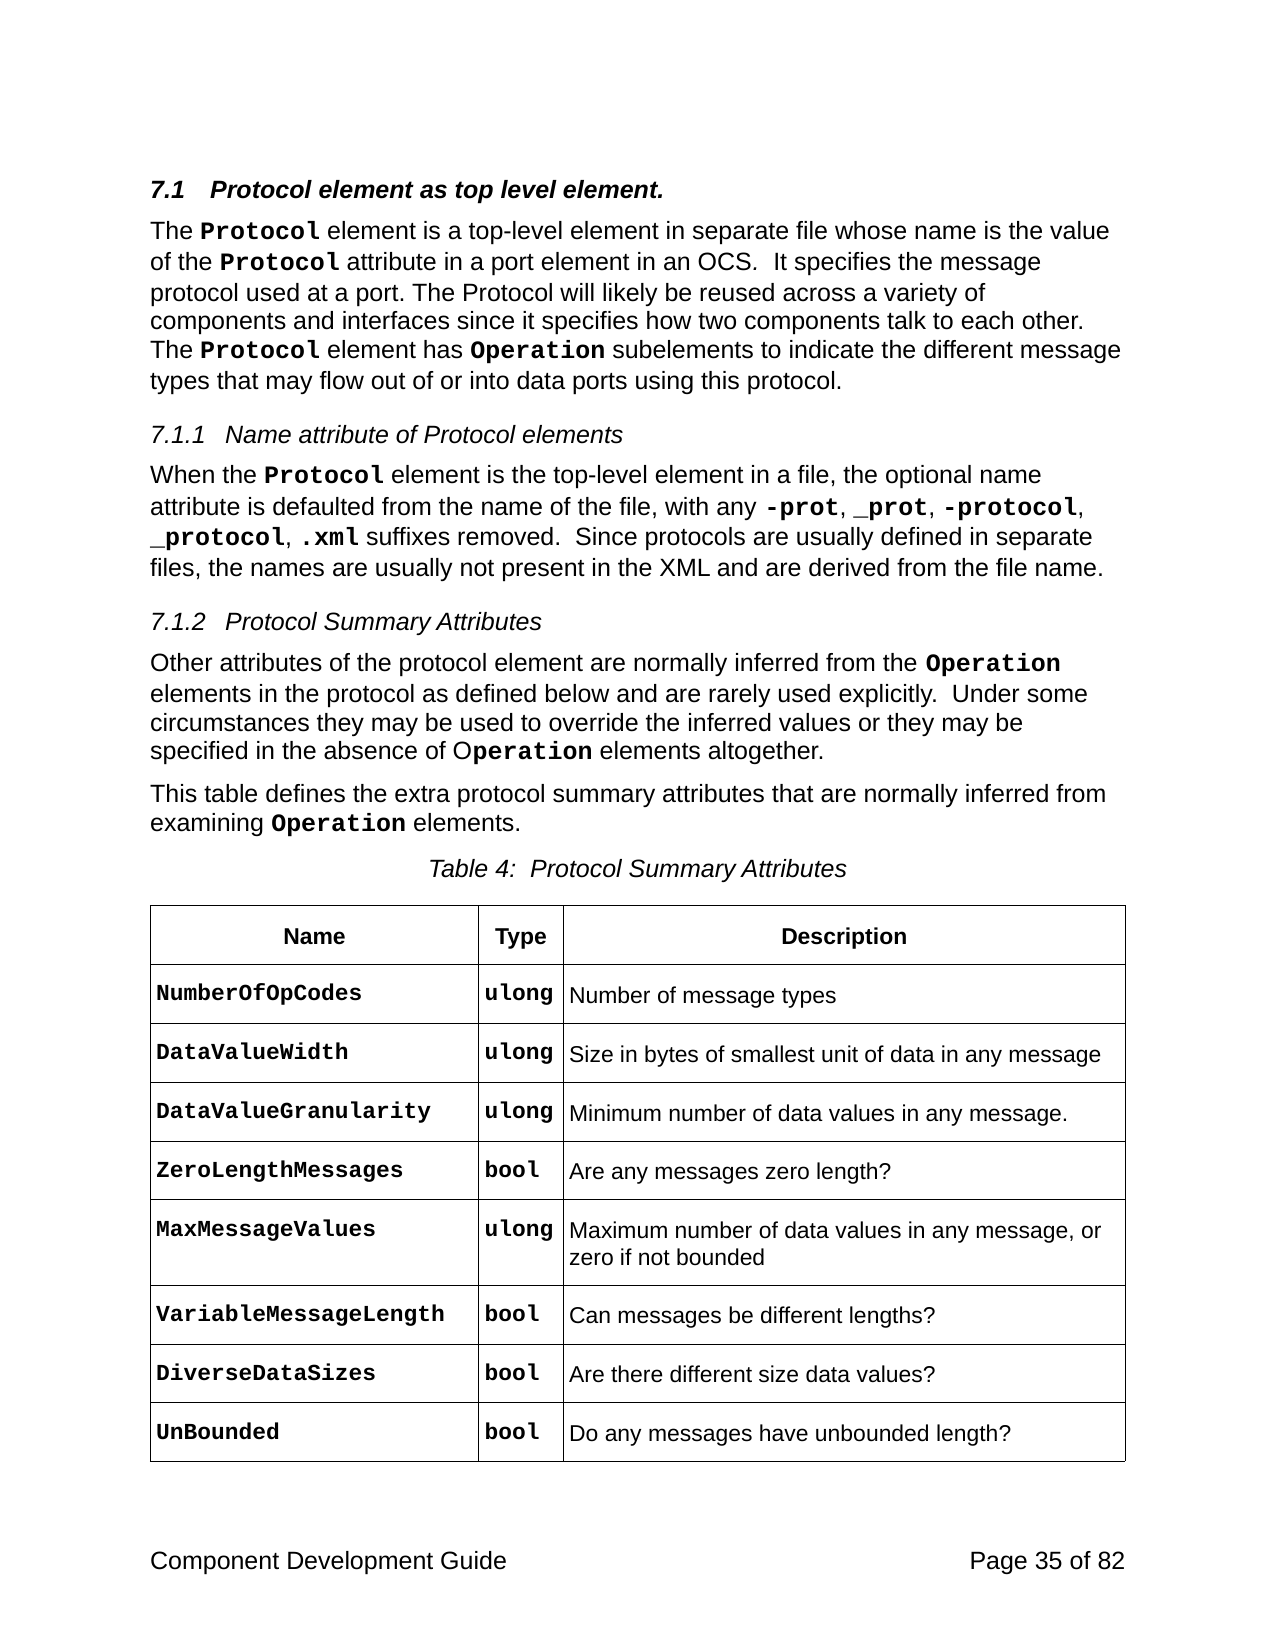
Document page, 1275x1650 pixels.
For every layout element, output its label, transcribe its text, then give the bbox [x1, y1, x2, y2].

table_cell bool [479, 1345, 563, 1402]
text The Protocol element is a top-level element in separate file whose name is the value of the Protocol attribute in a port element in an OCS. It specifies the message protocol used at a port. The Protocol will likely be reused across a variety of components and interfaces since it specifies how two components talk to each other. The Protocol element has Operation subelements to indicate the different message types that may flow out of or into data ports using this protocol. [150, 216, 1125, 395]
table_cell Minimum number of data values in any message. [564, 1083, 1125, 1141]
table_cell DiverseDataSizes [151, 1345, 478, 1402]
text This table defines the extra protocol summary attributes that are normally inferred from examining Operation elements. [150, 779, 1125, 839]
table_cell Maximum number of data values in any message, or zero if not bounded [564, 1200, 1125, 1284]
table_header Name [151, 906, 478, 964]
table_cell MaxMessageValues [151, 1200, 478, 1284]
table_cell ulong [479, 1200, 563, 1284]
table_cell bool [479, 1286, 563, 1343]
table_cell ulong [479, 965, 563, 1023]
table_cell DataValueGranularity [151, 1083, 478, 1141]
table_cell UnBounded [151, 1403, 478, 1461]
table_cell bool [479, 1142, 563, 1199]
table_cell Size in bytes of smallest unit of data in any message [564, 1024, 1125, 1082]
table_cell Are there different size data values? [564, 1345, 1125, 1402]
text Table 4: Protocol Summary Attributes [150, 854, 1125, 883]
subtitle Protocol element as top level element. [150, 175, 1125, 204]
table_cell NumberOfOpCodes [151, 965, 478, 1023]
table_cell Do any messages have unbounded length? [564, 1403, 1125, 1461]
text When the Protocol element is the top-level element in a file, the optional name attribute is defaulted from the name of the file, with any -prot, _prot, ‑protocol, _protocol, .xml suffixes removed. Since protocols are usually defined in separate files, the names are usually not present in the XML and are derived from the file name. [150, 461, 1125, 582]
table_cell Can messages be different lengths? [564, 1286, 1125, 1343]
table_cell DataValueWidth [151, 1024, 478, 1082]
table_cell VariableMessageLength [151, 1286, 478, 1343]
table_cell Are any messages zero length? [564, 1142, 1125, 1199]
table_cell Number of message types [564, 965, 1125, 1023]
table_header Type [479, 906, 563, 964]
subtitle Name attribute of Protocol elements [150, 420, 1125, 448]
table_cell ulong [479, 1024, 563, 1082]
text Other attributes of the protocol element are normally inferred from the Operation elements in the protocol as defined below and are rarely used explicitly. Under some circumstances they may be used to override the inferred values or they may be specified in the absence of Operation elements altogether. [150, 648, 1125, 767]
table_cell bool [479, 1403, 563, 1461]
subtitle Protocol Summary Attributes [150, 607, 1125, 636]
table_cell ulong [479, 1083, 563, 1141]
table_header Description [564, 906, 1125, 964]
table_cell ZeroLengthMessages [151, 1142, 478, 1199]
